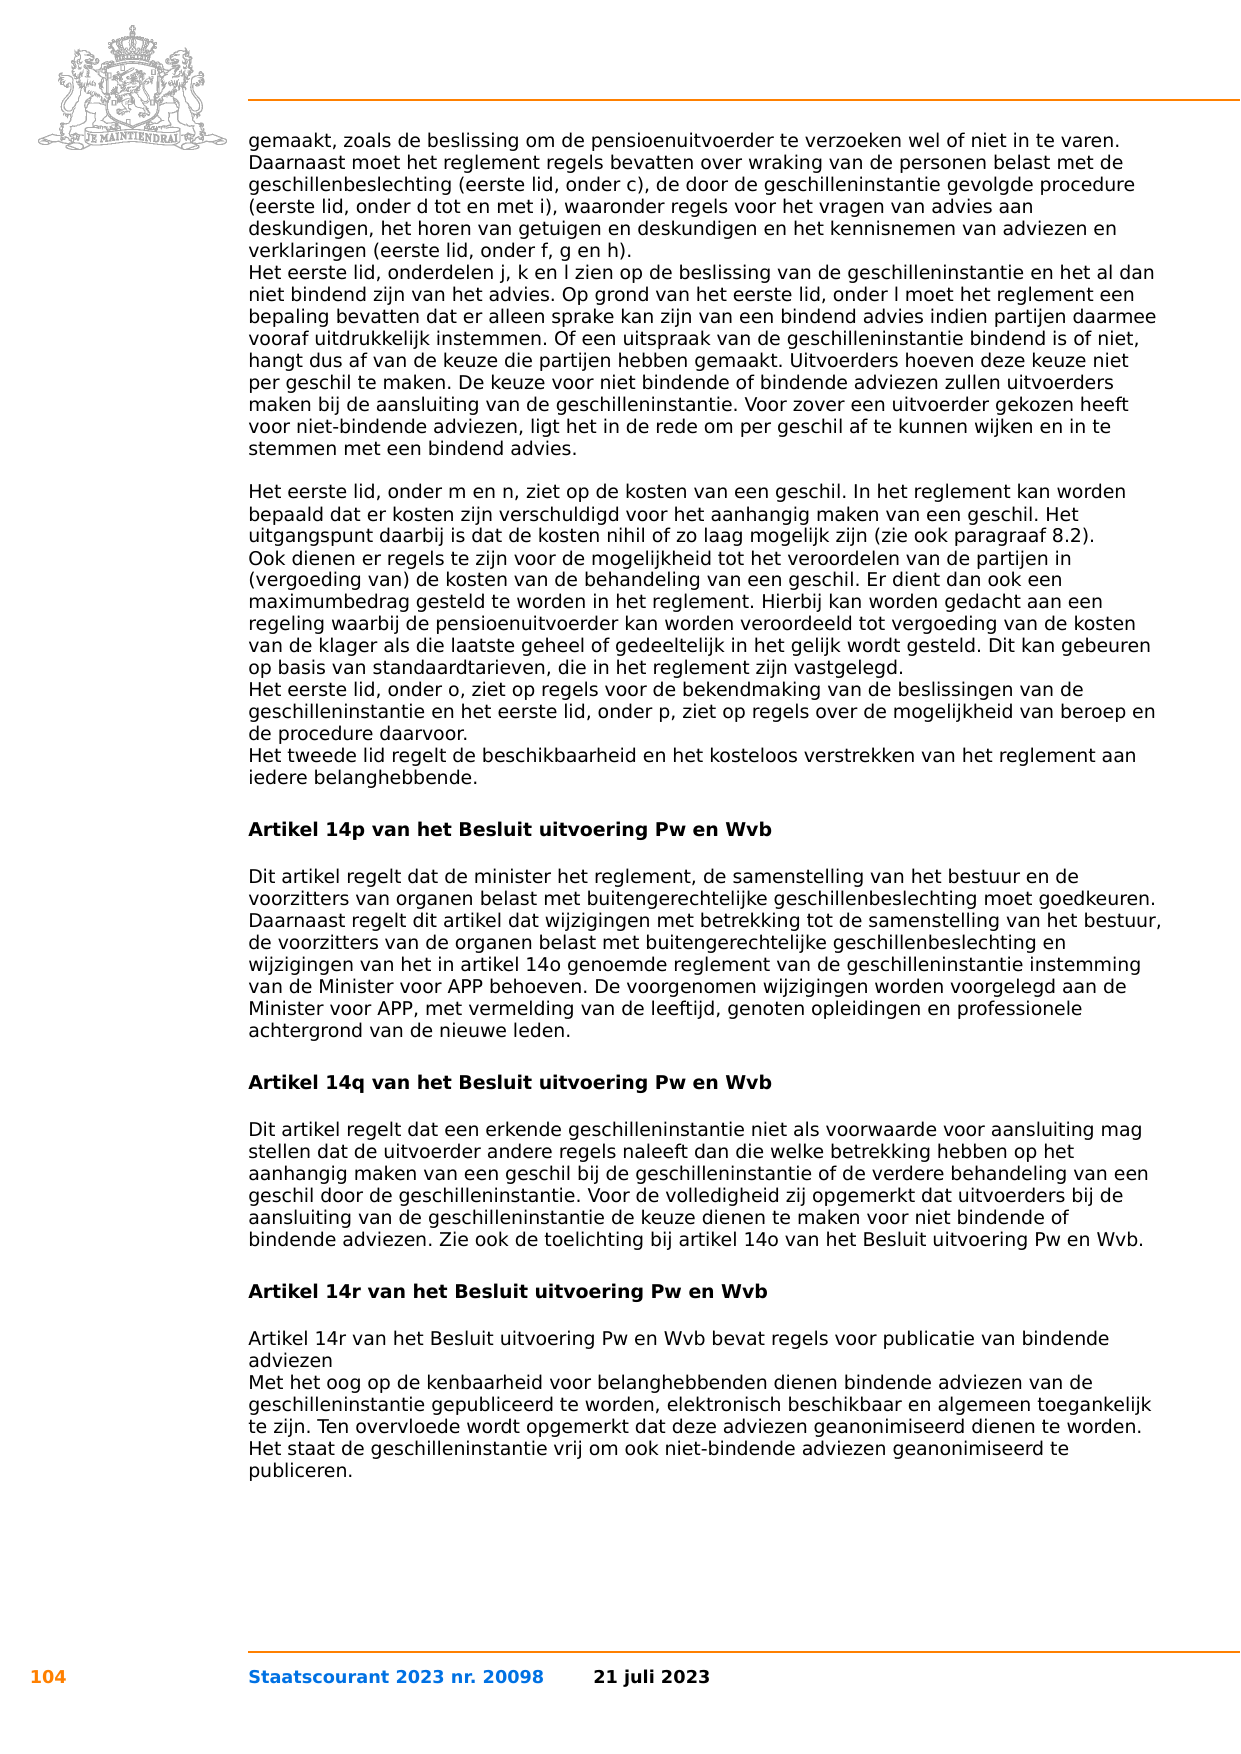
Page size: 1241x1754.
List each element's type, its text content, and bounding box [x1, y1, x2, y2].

text Het eerste lid, onder o, ziet op regels voor de bekendmaking van de beslissingen van de geschilleninstantie en het eerste lid, onder p, ziet op regels over de mogelijkheid van beroep en de procedure daarvoor. [248, 679, 1163, 745]
text Ook dienen er regels te zijn voor de mogelijkheid tot het veroordelen van de partijen in (vergoeding van) de kosten van de behandeling van een geschil. Er dient dan ook een maximumbedrag gesteld te worden in het reglement. Hierbij kan worden gedacht aan een regeling waarbij de pensioenuitvoerder kan worden veroordeeld tot vergoeding van de kosten van de klager als die laatste geheel of gedeeltelijk in het gelijk wordt gesteld. Dit kan gebeuren op basis van standaardtarieven, die in het reglement zijn vastgelegd. [248, 547, 1163, 679]
picture [38, 25, 227, 150]
subtitle Artikel 14r van het Besluit uitvoering Pw en Wvb [248, 1281, 1163, 1303]
subtitle Artikel 14p van het Besluit uitvoering Pw en Wvb [248, 819, 1163, 841]
text Het tweede lid regelt de beschikbaarheid en het kosteloos verstrekken van het reglement aan iedere belanghebbende. [248, 745, 1163, 789]
text Artikel 14r van het Besluit uitvoering Pw en Wvb bevat regels voor publicatie van bindende adviezen [248, 1328, 1163, 1372]
text Dit artikel regelt dat een erkende geschilleninstantie niet als voorwaarde voor aansluiting mag stellen dat de uitvoerder andere regels naleeft dan die welke betrekking hebben op het aanhangig maken van een geschil bij de geschilleninstantie of de verdere behandeling van een geschil door de geschilleninstantie. Voor de volledigheid zij opgemerkt dat uitvoerders bij de aansluiting van de geschilleninstantie de keuze dienen te maken voor niet bindende of bindende adviezen. Zie ook de toelichting bij artikel 14o van het Besluit uitvoering Pw en Wvb. [248, 1119, 1163, 1251]
subtitle Artikel 14q van het Besluit uitvoering Pw en Wvb [248, 1072, 1163, 1094]
text Met het oog op de kenbaarheid voor belanghebbenden dienen bindende adviezen van de geschilleninstantie gepubliceerd te worden, elektronisch beschikbaar en algemeen toegankelijk te zijn. Ten overvloede wordt opgemerkt dat deze adviezen geanonimiseerd dienen te worden. Het staat de geschilleninstantie vrij om ook niet-bindende adviezen geanonimiseerd te publiceren. [248, 1372, 1163, 1482]
text Het eerste lid, onder m en n, ziet op de kosten van een geschil. In het reglement kan worden bepaald dat er kosten zijn verschuldigd voor het aanhangig maken van een geschil. Het uitgangspunt daarbij is dat de kosten nihil of zo laag mogelijk zijn (zie ook paragraaf 8.2). [248, 481, 1163, 547]
text Dit artikel regelt dat de minister het reglement, de samenstelling van het bestuur en de voorzitters van organen belast met buitengerechtelijke geschillenbeslechting moet goedkeuren. Daarnaast regelt dit artikel dat wijzigingen met betrekking tot de samenstelling van het bestuur, de voorzitters van de organen belast met buitengerechtelijke geschillenbeslechting en wijzigingen van het in artikel 14o genoemde reglement van de geschilleninstantie instemming van de Minister voor APP behoeven. De voorgenomen wijzigingen worden voorgelegd aan de Minister voor APP, met vermelding van de leeftijd, genoten opleidingen en professionele achtergrond van de nieuwe leden. [248, 866, 1163, 1042]
text gemaakt, zoals de beslissing om de pensioenuitvoerder te verzoeken wel of niet in te varen. Daarnaast moet het reglement regels bevatten over wraking van de personen belast met de geschillenbeslechting (eerste lid, onder c), de door de geschilleninstantie gevolgde procedure (eerste lid, onder d tot en met i), waaronder regels voor het vragen van advies aan deskundigen, het horen van getuigen en deskundigen en het kennisnemen van adviezen en verklaringen (eerste lid, onder f, g en h). [248, 130, 1163, 262]
text Het eerste lid, onderdelen j, k en l zien op de beslissing van de geschilleninstantie en het al dan niet bindend zijn van het advies. Op grond van het eerste lid, onder l moet het reglement een bepaling bevatten dat er alleen sprake kan zijn van een bindend advies indien partijen daarmee vooraf uitdrukkelijk instemmen. Of een uitspraak van de geschilleninstantie bindend is of niet, hangt dus af van de keuze die partijen hebben gemaakt. Uitvoerders hoeven deze keuze niet per geschil te maken. De keuze voor niet bindende of bindende adviezen zullen uitvoerders maken bij de aansluiting van de geschilleninstantie. Voor zover een uitvoerder gekozen heeft voor niet-bindende adviezen, ligt het in de rede om per geschil af te kunnen wijken en in te stemmen met een bindend advies. [248, 262, 1163, 459]
